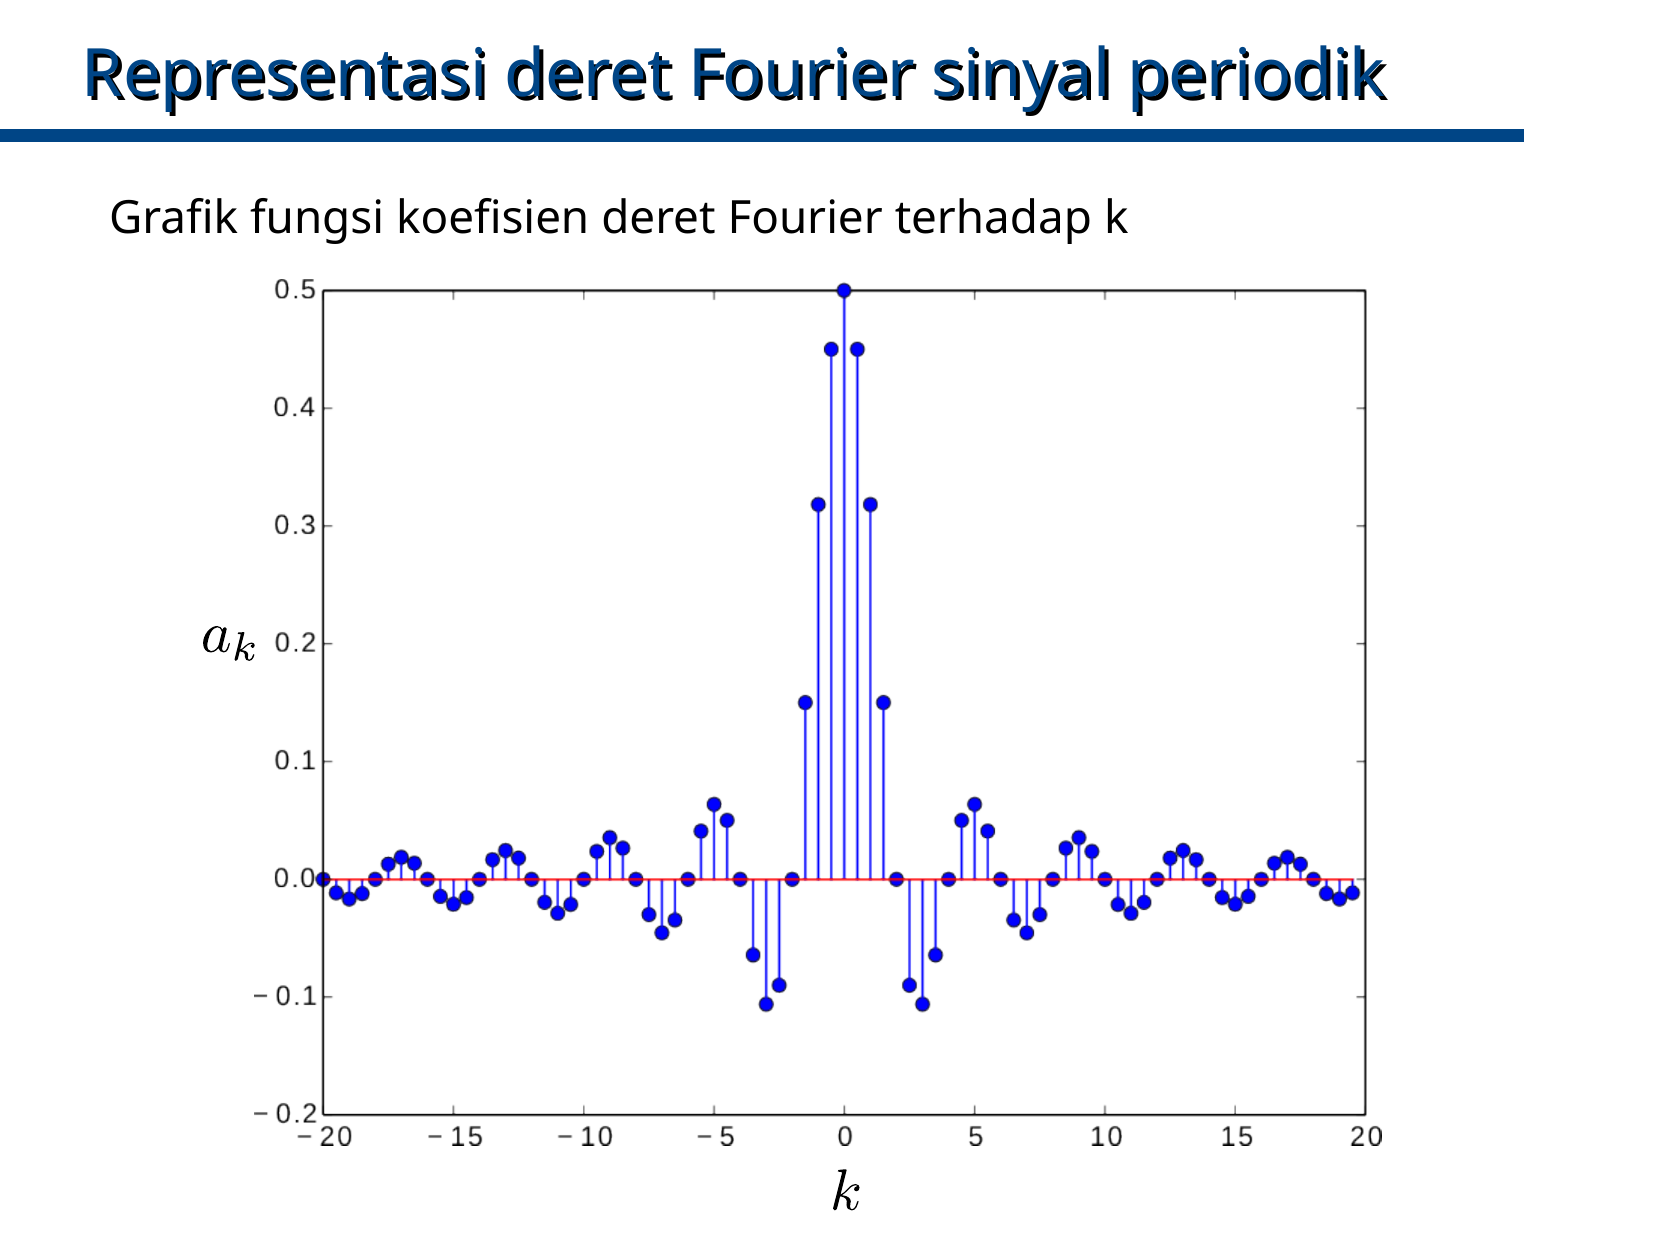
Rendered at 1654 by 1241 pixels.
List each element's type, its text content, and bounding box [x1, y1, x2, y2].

text_box [829, 1169, 863, 1211]
text_box Representasi deret Fourier sinyal periodik [81, 0, 1547, 156]
picture [254, 279, 1382, 1146]
text_box Grafik fungsi koefisien deret Fourier terhadap k [94, 177, 1153, 249]
text_box [200, 625, 254, 661]
text_box [0, 129, 81, 142]
